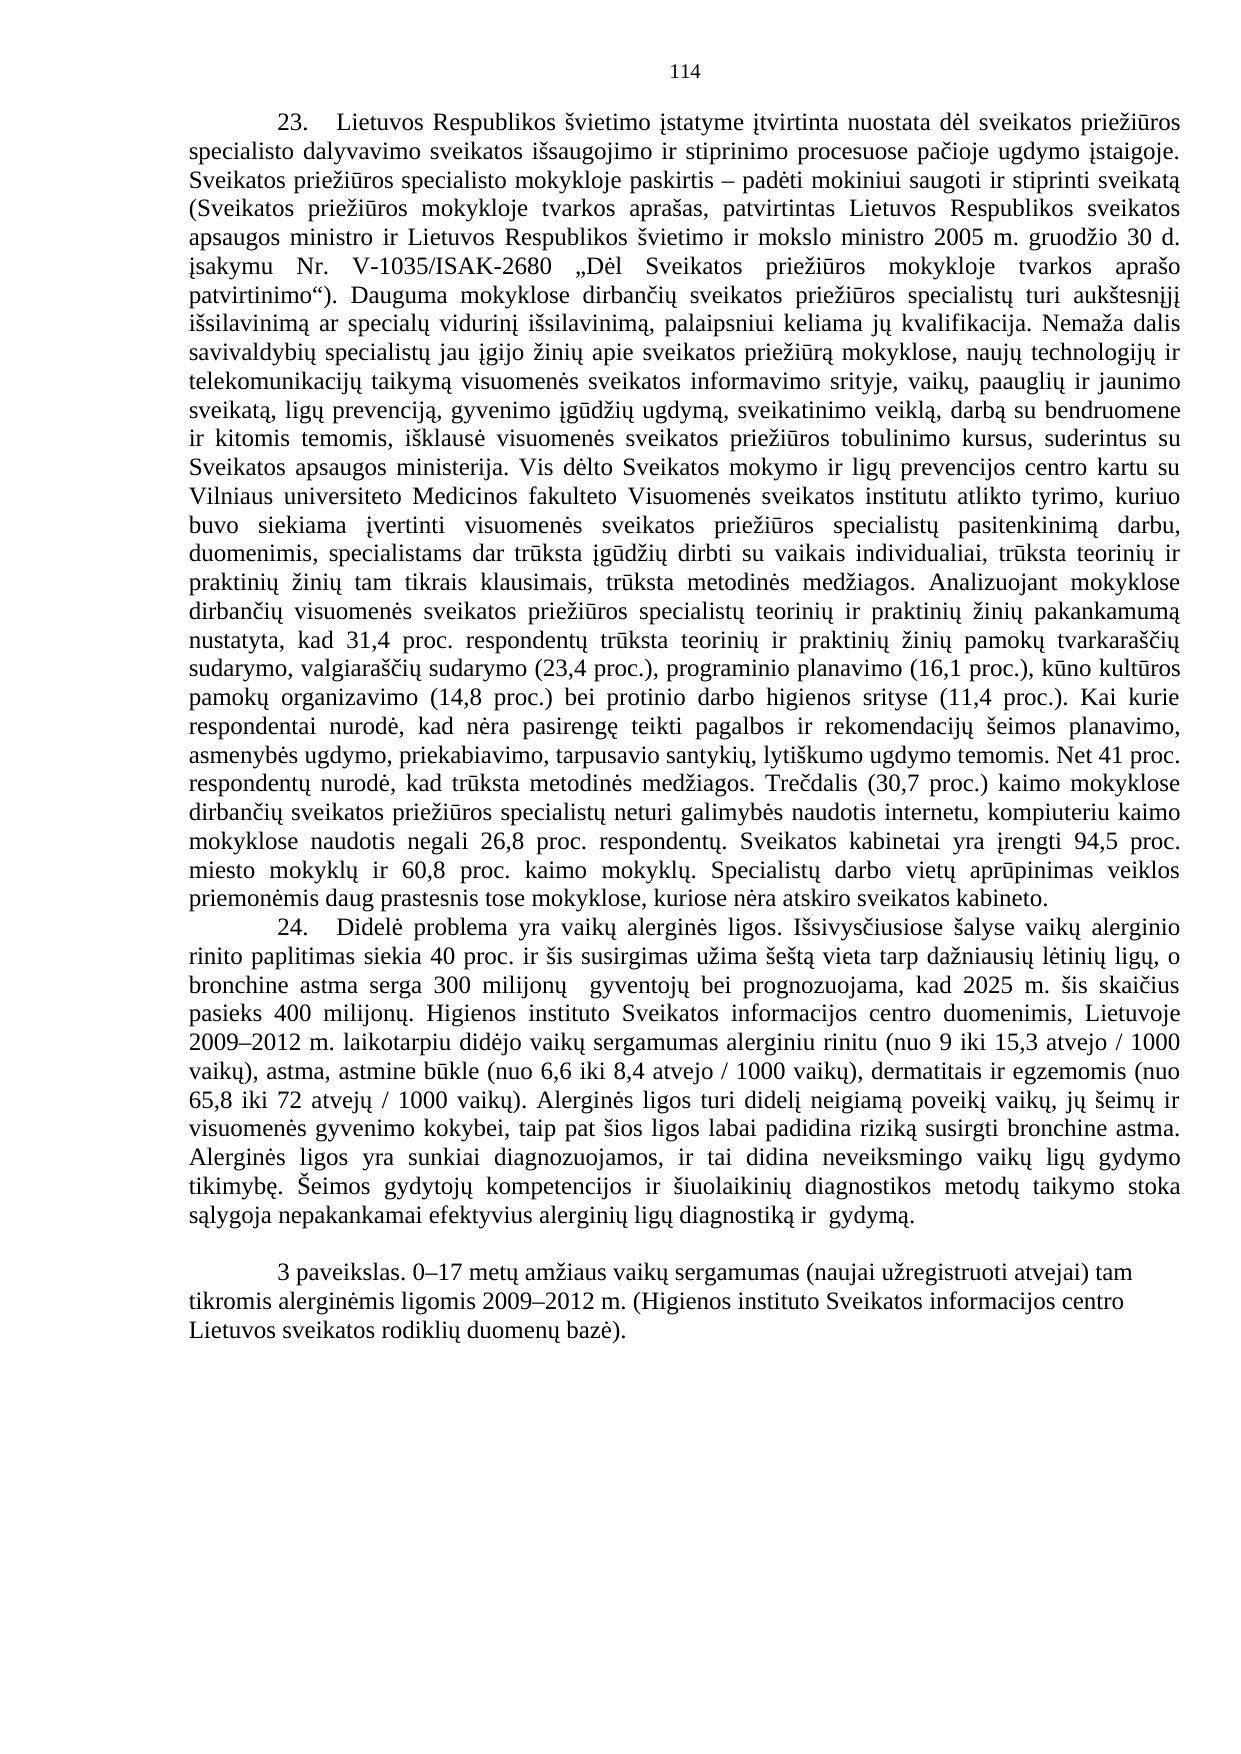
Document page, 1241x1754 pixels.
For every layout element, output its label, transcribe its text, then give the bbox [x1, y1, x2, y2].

text 24. Didelė problema yra vaikų alerginės ligos. Išsivysčiusiose šalyse vaikų alerginio rinito paplitimas siekia 40 proc. ir šis susirgimas užima šeštą vieta tarp dažniausių lėtinių ligų, o bronchine astma serga 300 milijonų gyventojų bei prognozuojama, kad 2025 m. šis skaičius pasieks 400 milijonų. Higienos instituto Sveikatos informacijos centro duomenimis, Lietuvoje 2009–2012 m. laikotarpiu didėjo vaikų sergamumas alerginiu rinitu (nuo 9 iki 15,3 atvejo / 1000 vaikų), astma, astmine būkle (nuo 6,6 iki 8,4 atvejo / 1000 vaikų), dermatitais ir egzemomis (nuo 65,8 iki 72 atvejų / 1000 vaikų). Alerginės ligos turi didelį neigiamą poveikį vaikų, jų šeimų ir visuomenės gyvenimo kokybei, taip pat šios ligos labai padidina riziką susirgti bronchine astma. Alerginės ligos yra sunkiai diagnozuojamos, ir tai didina neveiksmingo vaikų ligų gydymo tikimybę. Šeimos gydytojų kompetencijos ir šiuolaikinių diagnostikos metodų taikymo stoka sąlygoja nepakankamai efektyvius alerginių ligų diagnostiką ir gydymą. [188, 912, 1181, 1228]
text 3 paveikslas. 0–17 metų amžiaus vaikų sergamumas (naujai užregistruoti atvejai) tam tikromis alerginėmis ligomis 2009–2012 m. (Higienos instituto Sveikatos informacijos centro Lietuvos sveikatos rodiklių duomenų bazė). [188, 1257, 1181, 1343]
text 23. Lietuvos Respublikos švietimo įstatyme įtvirtinta nuostata dėl sveikatos priežiūros specialisto dalyvavimo sveikatos išsaugojimo ir stiprinimo procesuose pačioje ugdymo įstaigoje. Sveikatos priežiūros specialisto mokykloje paskirtis – padėti mokiniui saugoti ir stiprinti sveikatą (Sveikatos priežiūros mokykloje tvarkos aprašas, patvirtintas Lietuvos Respublikos sveikatos apsaugos ministro ir Lietuvos Respublikos švietimo ir mokslo ministro 2005 m. gruodžio 30 d. įsakymu Nr. V-1035/ISAK-2680 „Dėl Sveikatos priežiūros mokykloje tvarkos aprašo patvirtinimo“). Dauguma mokyklose dirbančių sveikatos priežiūros specialistų turi aukštesnįjį išsilavinimą ar specialų vidurinį išsilavinimą, palaipsniui keliama jų kvalifikacija. Nemaža dalis savivaldybių specialistų jau įgijo žinių apie sveikatos priežiūrą mokyklose, naujų technologijų ir telekomunikacijų taikymą visuomenės sveikatos informavimo srityje, vaikų, paauglių ir jaunimo sveikatą, ligų prevenciją, gyvenimo įgūdžių ugdymą, sveikatinimo veiklą, darbą su bendruomene ir kitomis temomis, išklausė visuomenės sveikatos priežiūros tobulinimo kursus, suderintus su Sveikatos apsaugos ministerija. Vis dėlto Sveikatos mokymo ir ligų prevencijos centro kartu su Vilniaus universiteto Medicinos fakulteto Visuomenės sveikatos institutu atlikto tyrimo, kuriuo buvo siekiama įvertinti visuomenės sveikatos priežiūros specialistų pasitenkinimą darbu, duomenimis, specialistams dar trūksta įgūdžių dirbti su vaikais individualiai, trūksta teorinių ir praktinių žinių tam tikrais klausimais, trūksta metodinės medžiagos. Analizuojant mokyklose dirbančių visuomenės sveikatos priežiūros specialistų teorinių ir praktinių žinių pakankamumą nustatyta, kad 31,4 proc. respondentų trūksta teorinių ir praktinių žinių pamokų tvarkaraščių sudarymo, valgiaraščių sudarymo (23,4 proc.), programinio planavimo (16,1 proc.), kūno kultūros pamokų organizavimo (14,8 proc.) bei protinio darbo higienos srityse (11,4 proc.). Kai kurie respondentai nurodė, kad nėra pasirengę teikti pagalbos ir rekomendacijų šeimos planavimo, asmenybės ugdymo, priekabiavimo, tarpusavio santykių, lytiškumo ugdymo temomis. Net 41 proc. respondentų nurodė, kad trūksta metodinės medžiagos. Trečdalis (30,7 proc.) kaimo mokyklose dirbančių sveikatos priežiūros specialistų neturi galimybės naudotis internetu, kompiuteriu kaimo mokyklose naudotis negali 26,8 proc. respondentų. Sveikatos kabinetai yra įrengti 94,5 proc. miesto mokyklų ir 60,8 proc. kaimo mokyklų. Specialistų darbo vietų aprūpinimas veiklos priemonėmis daug prastesnis tose mokyklose, kuriose nėra atskiro sveikatos kabineto. [188, 107, 1181, 912]
